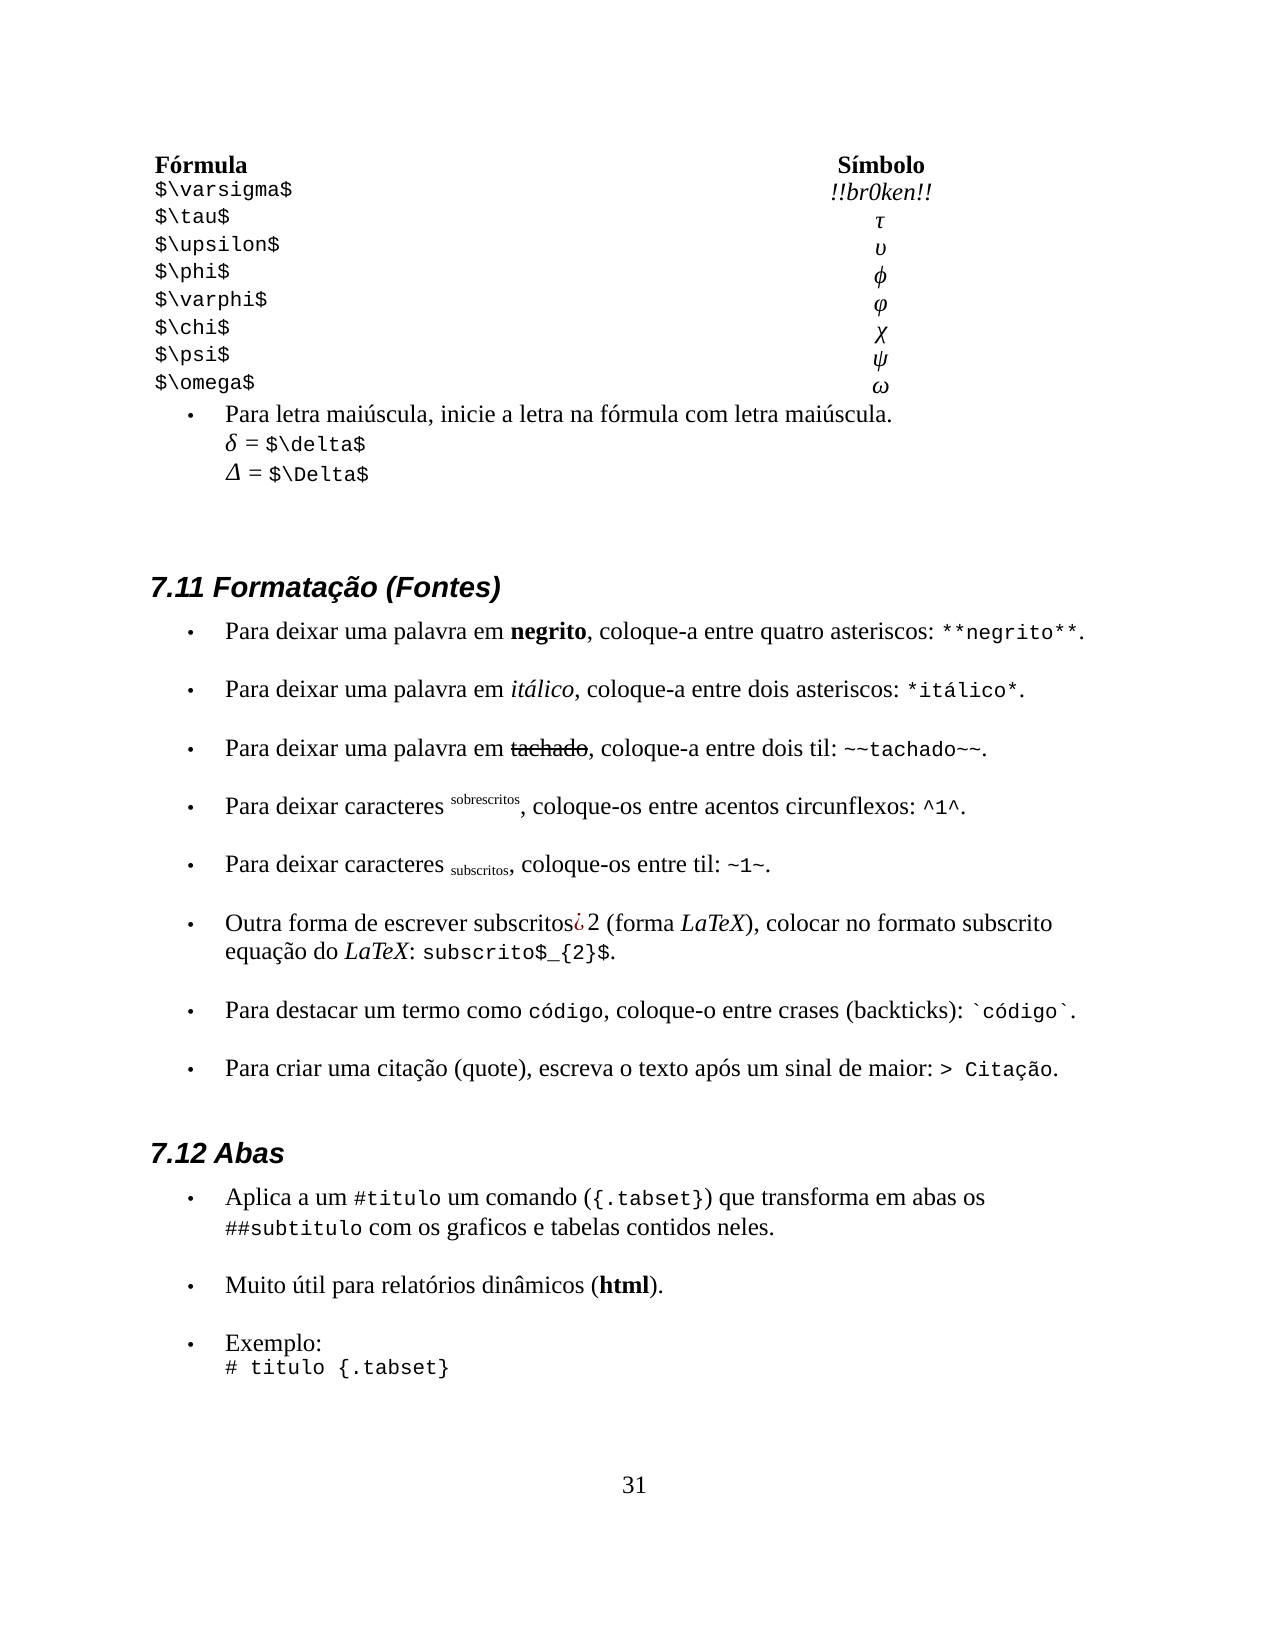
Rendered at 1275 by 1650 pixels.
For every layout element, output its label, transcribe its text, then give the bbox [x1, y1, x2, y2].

subtitle 7.11 Formatação (Fontes) [150, 570, 1125, 603]
list Exemplo: # titulo {.tabset} [187, 1328, 1125, 1409]
table_cell $\varsigma$ [150, 179, 637, 206]
table_cell [638, 289, 1125, 317]
list Para deixar caracteres subscritos, coloque-os entre til: ~1~. [187, 849, 1125, 908]
table_cell $\tau$ [150, 206, 637, 234]
table_cell [638, 372, 1125, 399]
list Para criar uma citação (quote), escreva o texto após um sinal de maior: > Citação. [187, 1053, 1125, 1111]
table_cell $\omega$ [150, 372, 637, 399]
list Para destacar um termo como código, coloque-o entre crases (backticks): `código`. [187, 995, 1125, 1053]
list Para deixar uma palavra em tachado, coloque-a entre dois til: ~~tachado~~. [187, 733, 1125, 791]
table_cell [638, 206, 1125, 234]
table_cell $\psi$ [150, 344, 637, 372]
list Para deixar caracteres sobrescritos, coloque-os entre acentos circunflexos: ^1^. [187, 791, 1125, 849]
table_cell $\chi$ [150, 317, 637, 344]
table_cell [638, 317, 1125, 344]
list Para deixar uma palavra em itálico, coloque-a entre dois asteriscos: *itálico*. [187, 674, 1125, 733]
subtitle 7.12 Abas [150, 1136, 1125, 1170]
table_cell $\phi$ [150, 262, 637, 289]
table_header Símbolo [638, 150, 1125, 179]
table_cell [638, 344, 1125, 372]
list Muito útil para relatórios dinâmicos (html). [187, 1270, 1125, 1328]
table_cell [638, 262, 1125, 289]
table_cell $\upsilon$ [150, 234, 637, 262]
table_cell [638, 234, 1125, 262]
list Aplica a um #titulo um comando ({.tabset}) que transforma em abas os ##subtitulo com os graficos e tabelas contidos neles. [187, 1182, 1125, 1270]
table_cell [638, 179, 1125, 206]
list Para deixar uma palavra em negrito, coloque-a entre quatro asteriscos: **negrito**. [187, 616, 1125, 674]
table_header Fórmula [150, 150, 637, 179]
table_cell $\varphi$ [150, 289, 637, 317]
list Para letra maiúscula, inicie a letra na fórmula com letra maiúscula. = $\delta$ = $\Delta$ [187, 399, 1125, 516]
list Outra forma de escrever subscritos (forma LaTeX), colocar no formato subscrito equação do LaTeX: subscrito$_{2}$. [187, 908, 1125, 995]
